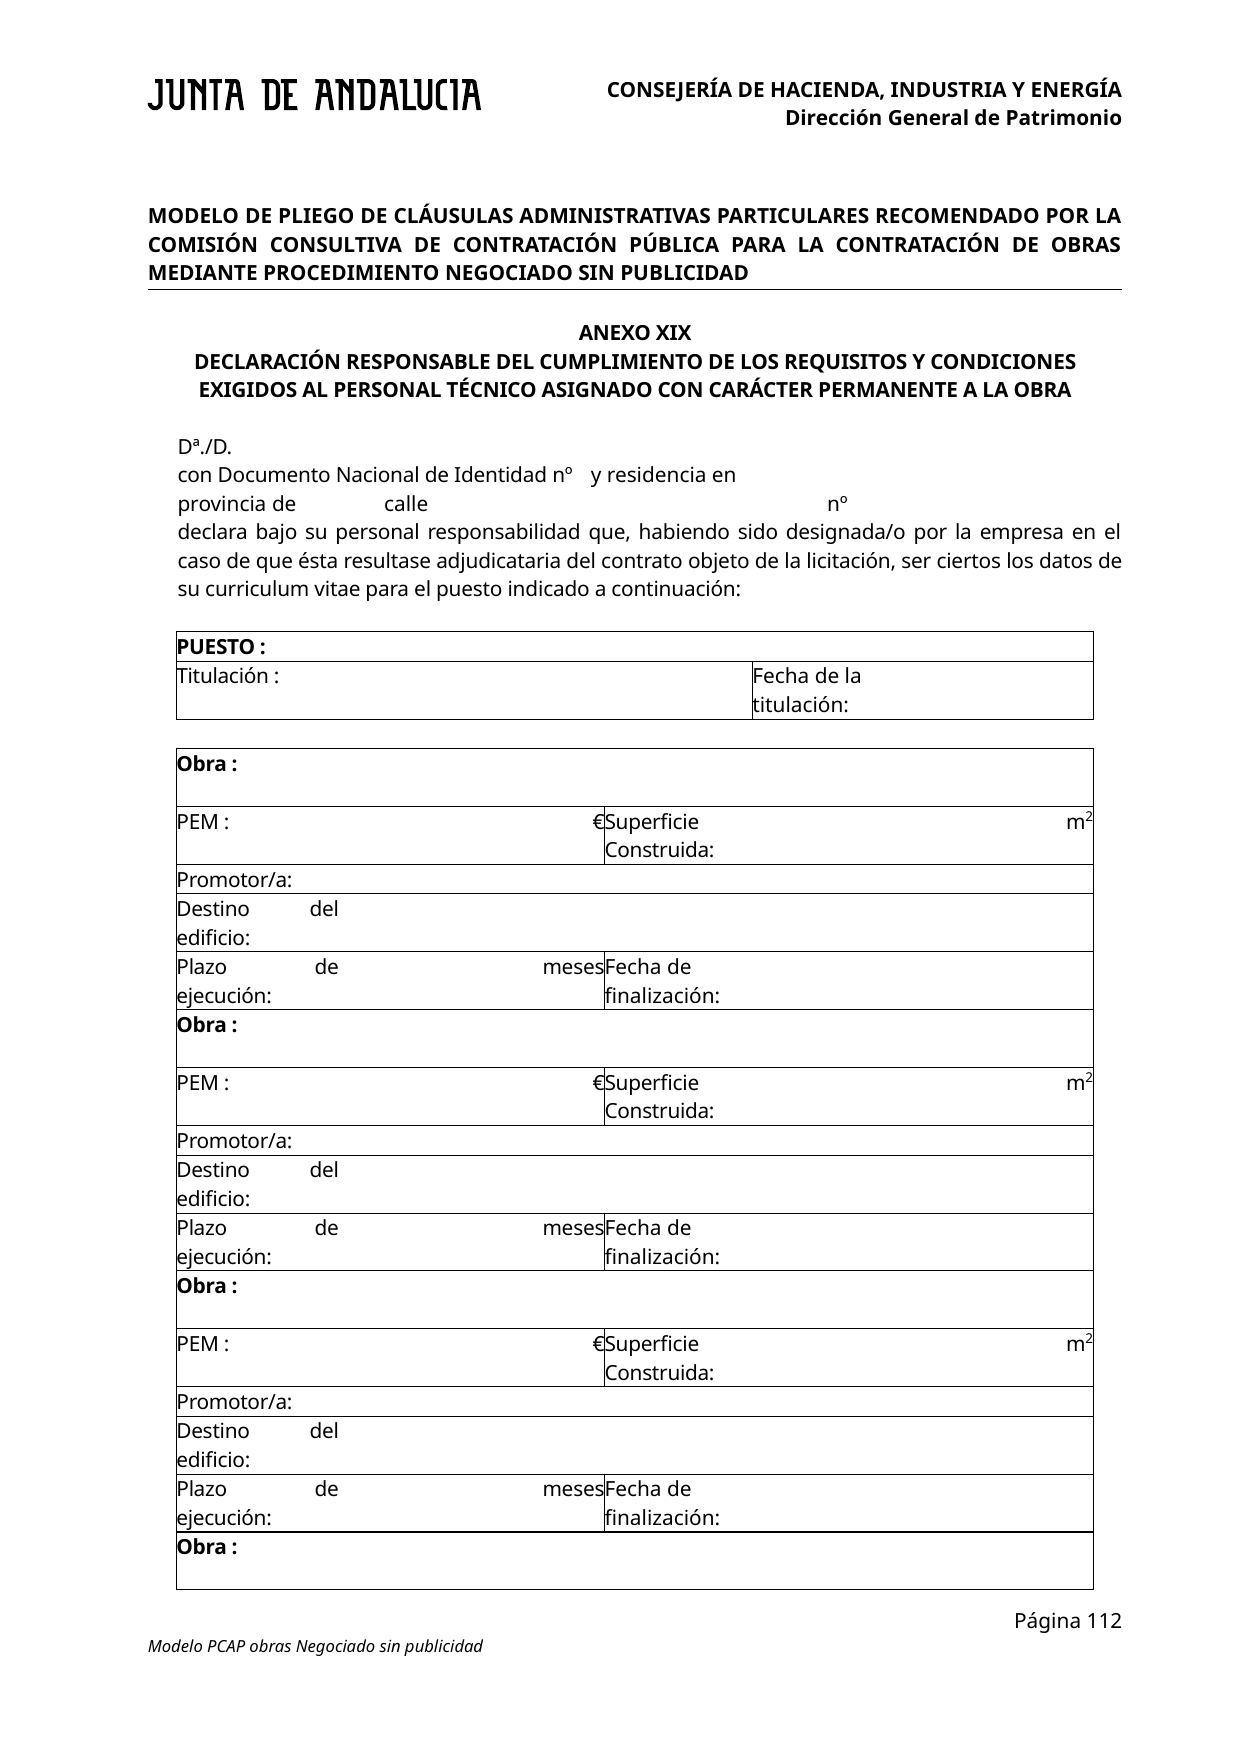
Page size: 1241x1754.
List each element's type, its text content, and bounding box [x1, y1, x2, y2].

table_cell Obra : [177, 1010, 295, 1067]
table_cell € [295, 1068, 604, 1125]
table_cell Destino del edificio: [177, 1417, 338, 1473]
table_cell Fecha de la titulación: [753, 662, 944, 718]
table_cell [280, 662, 752, 718]
table_cell [796, 952, 1093, 1009]
table_cell Fecha de finalización: [605, 1475, 796, 1531]
table_cell Titulación : [177, 662, 280, 718]
table_cell Obra : [177, 749, 295, 806]
table_cell Obra : [177, 1271, 295, 1328]
table_cell m2 [796, 1329, 1093, 1386]
table_cell PEM : [177, 1068, 295, 1125]
table_cell Destino del edificio: [177, 1156, 338, 1212]
table_cell [796, 1214, 1093, 1270]
table_cell [295, 1010, 1093, 1067]
table_cell m2 [796, 1068, 1093, 1125]
table_cell [339, 1156, 1093, 1212]
table_cell Superficie Construida: [605, 1068, 796, 1125]
table_cell [295, 1387, 1093, 1416]
table_cell PEM : [177, 1329, 295, 1386]
table_cell [295, 1533, 1093, 1589]
table_cell Obra : [177, 1533, 295, 1589]
table_cell [295, 1271, 1093, 1328]
table_cell [339, 1417, 1093, 1473]
table_cell meses [339, 1214, 604, 1270]
table_cell Plazo de ejecución: [177, 952, 338, 1009]
text DECLARACIÓN RESPONSABLE DEL CUMPLIMIENTO DE LOS REQUISITOS Y CONDICIONES EXIGIDOS AL PERSONAL TÉCNICO ASIGNADO CON CARÁCTER PERMANENTE A LA OBRA [148, 347, 1122, 404]
text provincia de calle nº [177, 489, 1122, 517]
table_cell € [295, 807, 604, 864]
text MODELO DE PLIEGO DE CLÁUSULAS ADMINISTRATIVAS PARTICULARES RECOMENDADO POR LA COMISIÓN CONSULTIVA DE CONTRATACIÓN PÚBLICA PARA LA CONTRATACIÓN DE OBRAS MEDIANTE PROCEDIMIENTO NEGOCIADO SIN PUBLICIDAD [148, 201, 1122, 289]
table_cell meses [339, 1475, 604, 1531]
text declara bajo su personal responsabilidad que, habiendo sido designada/o por la empresa en el caso de que ésta resultase adjudicataria del contrato objeto de la licitación, ser ciertos los datos de su curriculum vitae para el puesto indicado a continuación: [177, 517, 1122, 603]
table_cell Promotor/a: [177, 1126, 295, 1154]
table_cell meses [339, 952, 604, 1009]
table_cell [176, 720, 1093, 748]
table_cell Superficie Construida: [605, 1329, 796, 1386]
table_cell m2 [796, 807, 1093, 864]
table_cell Plazo de ejecución: [177, 1475, 338, 1531]
table_header PUESTO : [177, 632, 280, 661]
table_header [280, 632, 1093, 661]
table_cell Promotor/a: [177, 865, 295, 893]
table_cell Plazo de ejecución: [177, 1214, 338, 1270]
table_cell [295, 749, 1093, 806]
table_cell [295, 865, 1093, 893]
text Dª./D. [177, 432, 1122, 461]
table_cell [339, 894, 1093, 951]
table_cell Fecha de finalización: [605, 952, 796, 1009]
text con Documento Nacional de Identidad nº y residencia en [177, 461, 1122, 489]
table_cell PEM : [177, 807, 295, 864]
table_cell Promotor/a: [177, 1387, 295, 1416]
table_cell Destino del edificio: [177, 894, 338, 951]
table_cell Fecha de finalización: [605, 1214, 796, 1270]
table_cell € [295, 1329, 604, 1386]
table_cell [796, 1475, 1093, 1531]
table_cell [295, 1126, 1093, 1154]
table_cell [944, 662, 1093, 718]
table_cell Superficie Construida: [605, 807, 796, 864]
text ANEXO XIX [148, 318, 1122, 347]
